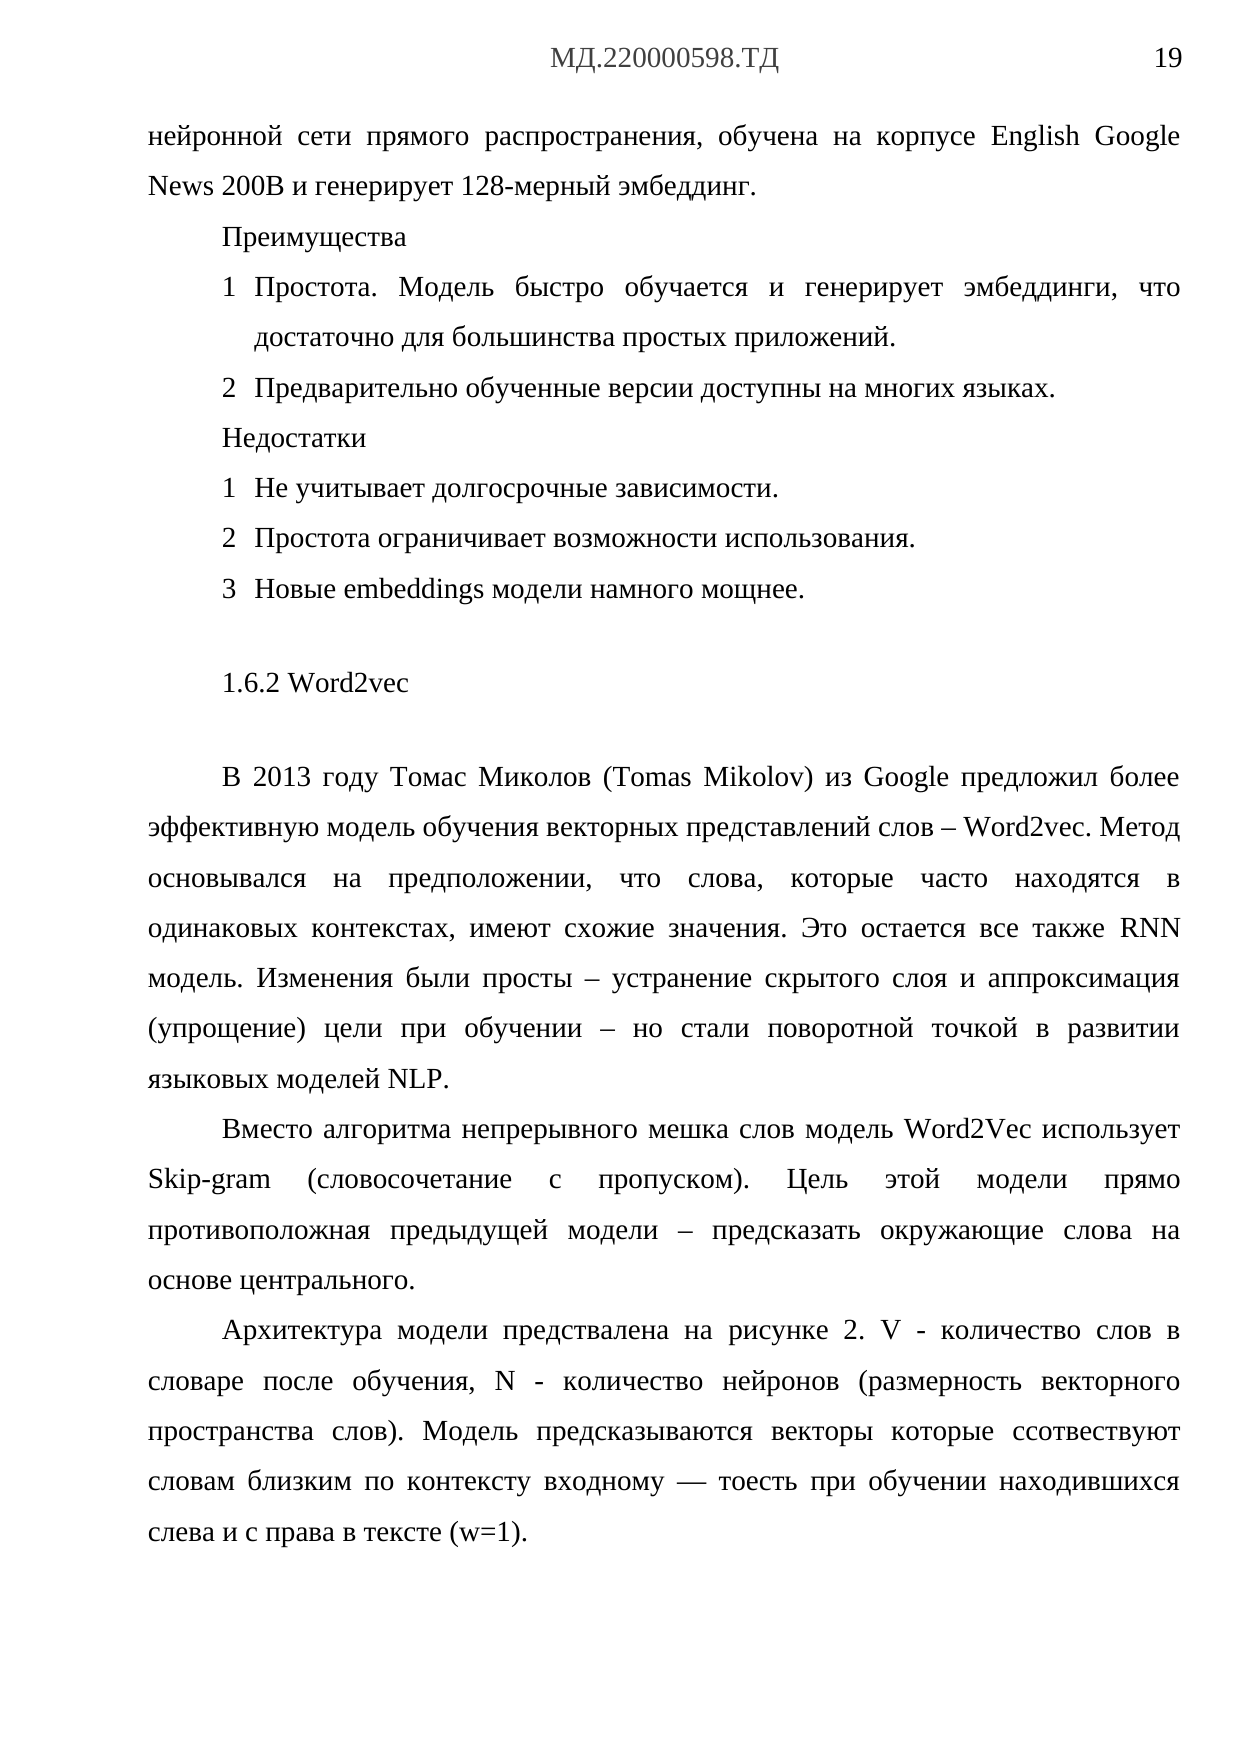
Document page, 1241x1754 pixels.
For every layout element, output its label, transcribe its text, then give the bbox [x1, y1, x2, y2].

text Преимущества [148, 219, 1181, 252]
list Новые embeddings модели намного мощнее. [222, 571, 1181, 604]
list Простота. Модель быстро обучается и генерирует эмбеддинги, что достаточно для большинства простых приложений. [222, 269, 1181, 353]
text нейронной сети прямого распространения, обучена на корпусе English Google News 200B и генерирует 128-мерный эмбеддинг. [148, 118, 1181, 202]
text Вместо алгоритма непрерывного мешка слов модель Word2Vec использует Skip-gram (словосочетание с пропуском). Цель этой модели прямо противоположная предыдущей модели – предсказать окружающие слова на основе центрального. [148, 1111, 1181, 1296]
subtitle Word2vec [222, 665, 1181, 698]
text Архитектура модели предствалена на рисунке 2. V - количество слов в словаре после обучения, N - количество нейронов (размерность векторного пространства слов). Модель предсказываются векторы которые ссотвествуют словам близким по контексту входному — тоесть при обучении находившихся слева и с права в тексте (w=1). [148, 1312, 1181, 1547]
list Предварительно обученные версии доступны на многих языках. [222, 370, 1181, 403]
text Недостатки [148, 420, 1181, 453]
text В 2013 году Томас Миколов (Tomas Mikolov) из Google предложил более эффективную модель обучения векторных представлений слов – Word2vec. Метод основывался на предположении, что слова, которые часто находятся в одинаковых контекстах, имеют схожие значения. Это остается все также RNN модель. Изменения были просты – устранение скрытого слоя и аппроксимация (упрощение) цели при обучении – но стали поворотной точкой в развитии языковых моделей NLP. [148, 759, 1181, 1094]
list Не учитывает долгосрочные зависимости. [222, 470, 1181, 504]
list Простота ограничивает возможности использования. [222, 521, 1181, 554]
